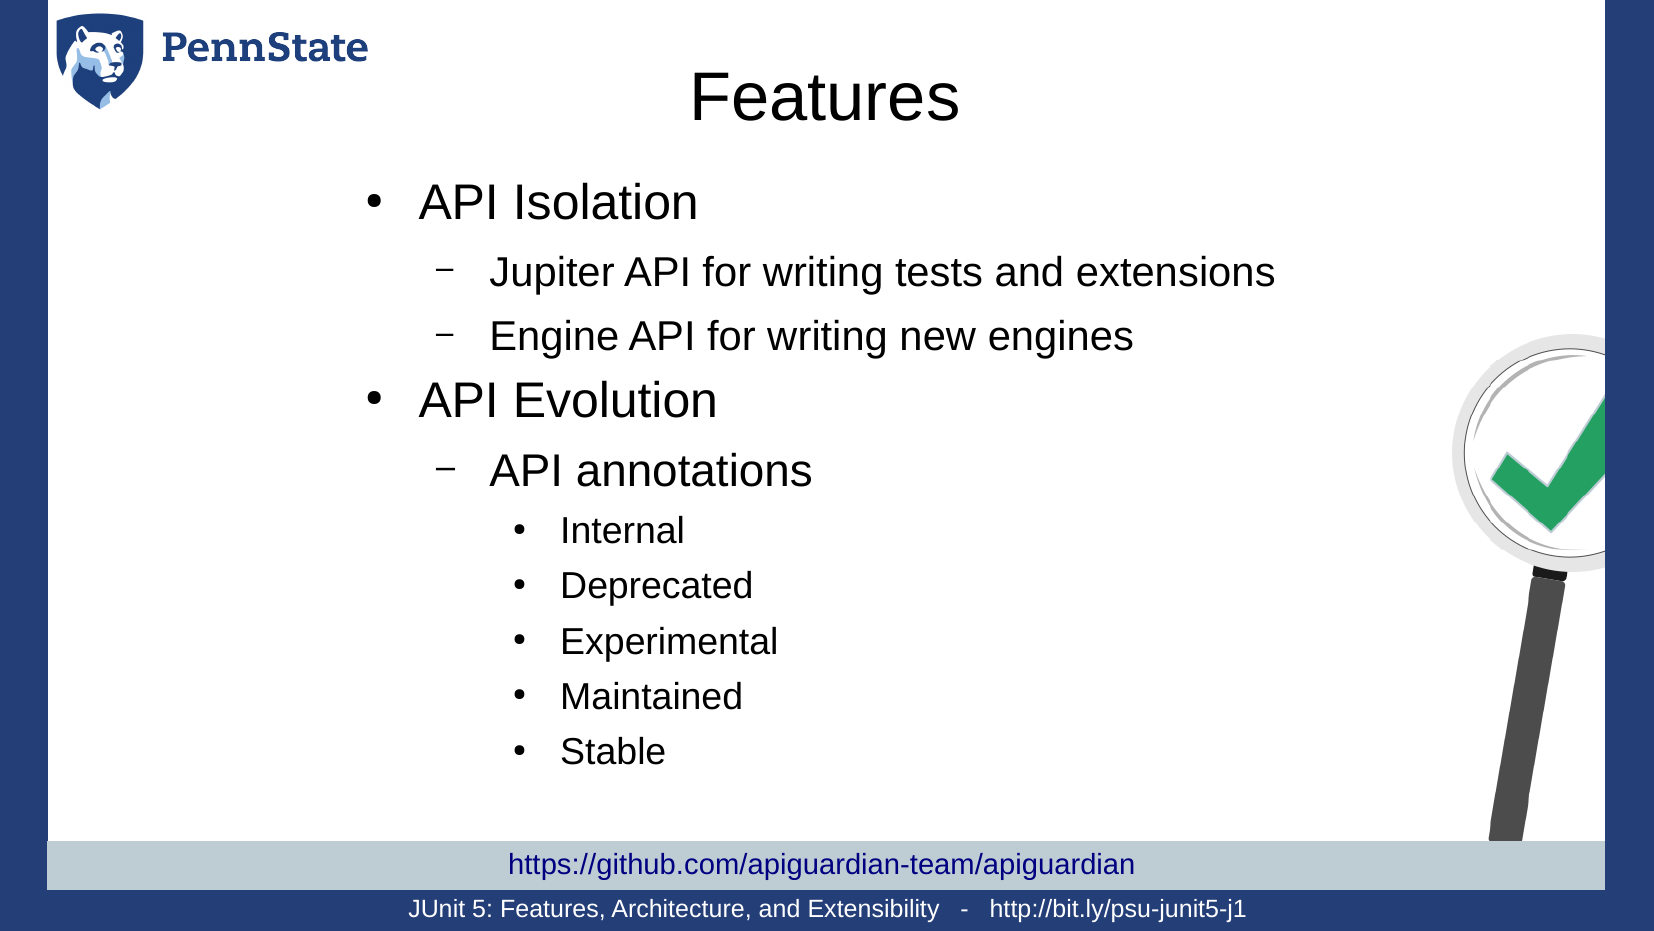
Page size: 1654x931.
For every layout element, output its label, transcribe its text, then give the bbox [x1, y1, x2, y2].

picture [48, 0, 411, 152]
text_box https://github.com/apiguardian-team/apiguardian [493, 840, 1161, 888]
picture [1452, 334, 1605, 841]
title Features [60, 19, 1591, 175]
list API Isolation Jupiter API for writing tests and extensions Engine API for writing new engines API Evolution API annotations Internal Deprecated Experimental Maintained Stable [347, 174, 1306, 804]
